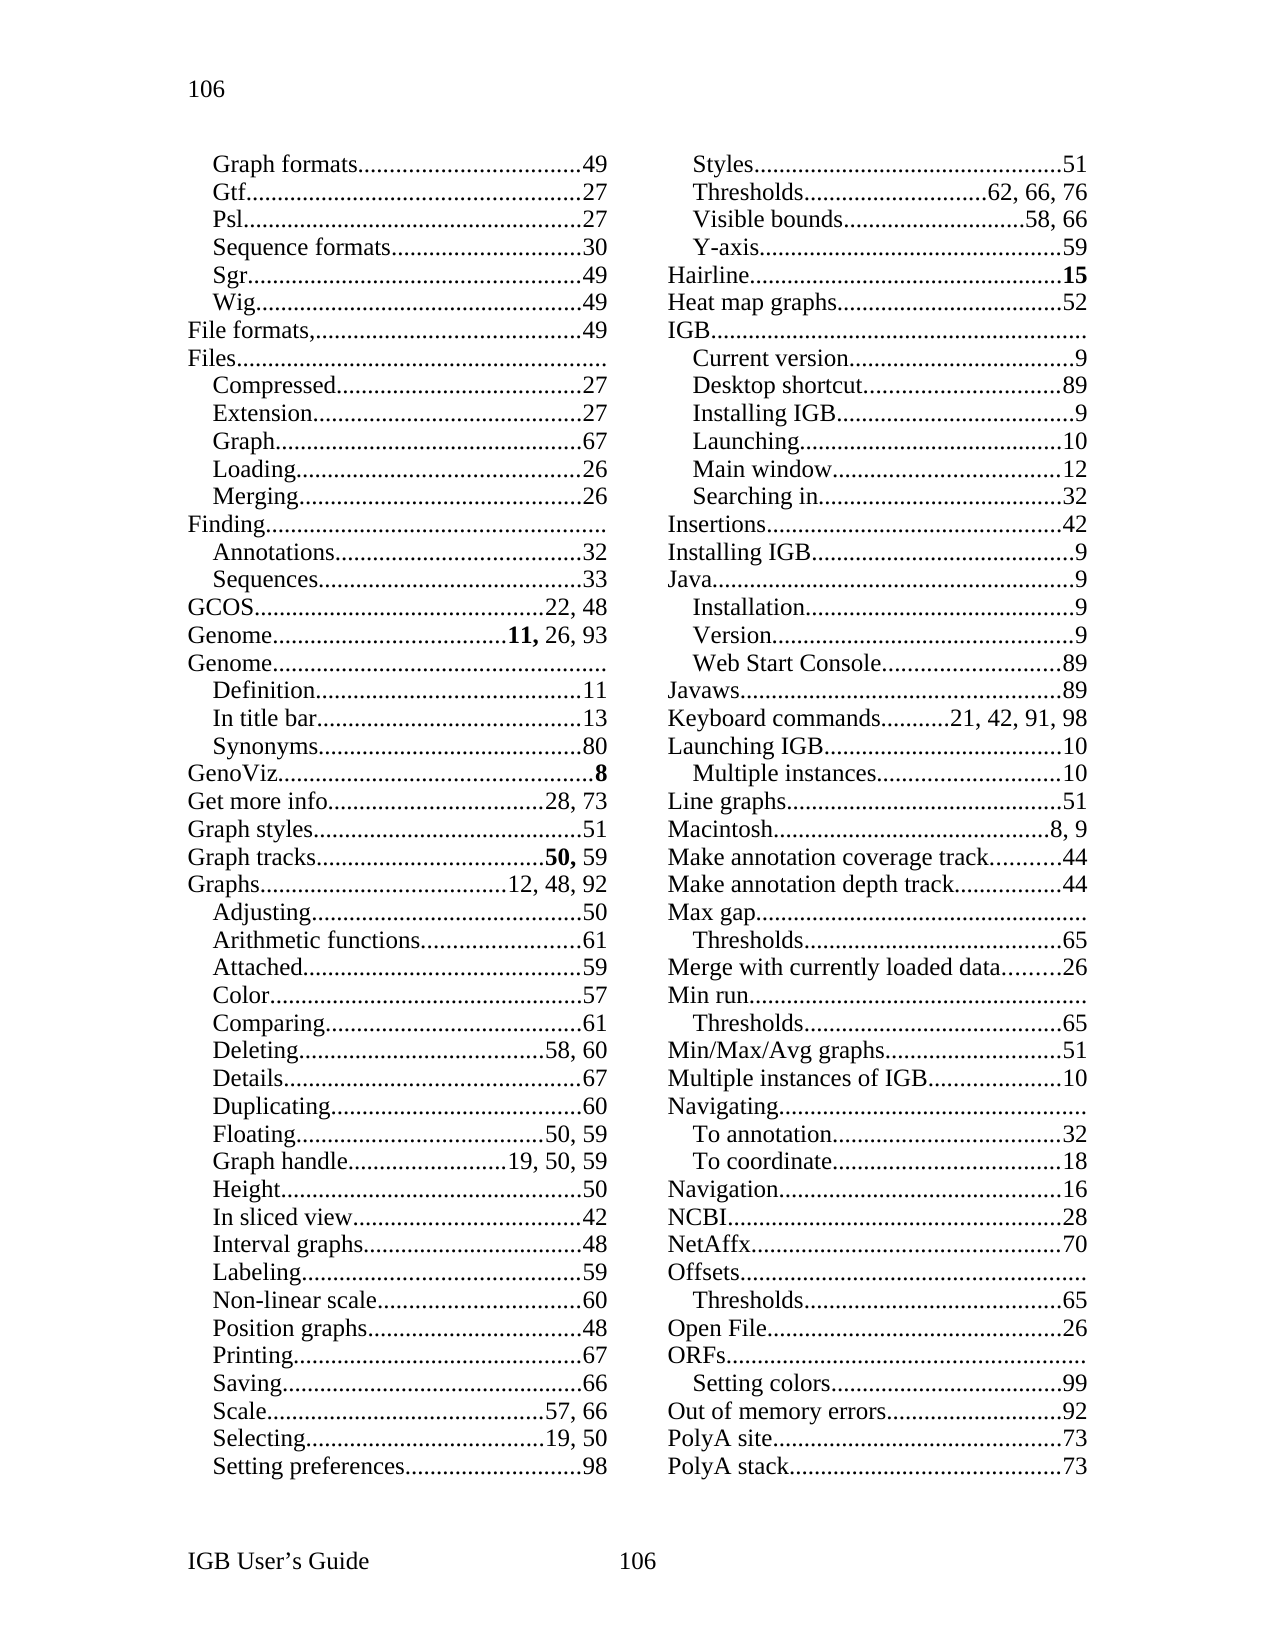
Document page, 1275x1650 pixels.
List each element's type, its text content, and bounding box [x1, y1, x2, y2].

text Make annotation coverage track 44 [667, 843, 1087, 870]
text Min run [667, 981, 1087, 1009]
text Desktop shortcut 89 [692, 372, 1087, 399]
text Details 67 [212, 1064, 607, 1092]
text Version 9 [692, 621, 1087, 649]
text Multiple instances 10 [692, 759, 1087, 787]
text Sgr 49 [212, 261, 607, 288]
text Graph tracks 50, 59 [187, 843, 607, 870]
text To coordinate 18 [692, 1147, 1087, 1175]
text Psl 27 [212, 205, 607, 233]
text Current version 9 [692, 344, 1087, 372]
text Genome 11, 26, 93 [187, 621, 607, 649]
text Merging 26 [212, 482, 607, 510]
text Visible bounds 58, 66 [692, 205, 1087, 233]
text Definition 11 [212, 676, 607, 704]
text Keyboard commands 21, 42, 91, 98 [667, 704, 1087, 732]
text To annotation 32 [692, 1120, 1087, 1147]
text Extension 27 [212, 399, 607, 427]
text Non-linear scale 60 [212, 1286, 607, 1314]
text Y-axis 59 [692, 233, 1087, 261]
text Merge with currently loaded data 26 [667, 953, 1087, 981]
text PolyA stack 73 [667, 1452, 1087, 1480]
text Scale 57, 66 [212, 1397, 607, 1424]
text Macintosh 8, 9 [667, 815, 1087, 843]
text Printing 67 [212, 1341, 607, 1369]
text Synonyms 80 [212, 732, 607, 759]
text Launching 10 [692, 427, 1087, 455]
text Attached 59 [212, 953, 607, 981]
text Setting colors 99 [692, 1369, 1087, 1397]
text Finding [187, 510, 607, 538]
text Launching IGB 10 [667, 732, 1087, 759]
text Floating 50, 59 [212, 1120, 607, 1147]
text Genome [187, 649, 607, 676]
text Saving 66 [212, 1369, 607, 1397]
text Main window 12 [692, 455, 1087, 482]
text Searching in 32 [692, 482, 1087, 510]
text Files [187, 344, 607, 372]
text In title bar 13 [212, 704, 607, 732]
text Line graphs 51 [667, 787, 1087, 815]
text Styles 51 [692, 150, 1087, 178]
text Selecting 19, 50 [212, 1424, 607, 1452]
text ORFs [667, 1341, 1087, 1369]
text Thresholds 62, 66, 76 [692, 178, 1087, 205]
text Graph styles 51 [187, 815, 607, 843]
text Graph handle 19, 50, 59 [212, 1147, 607, 1175]
text Javaws 89 [667, 676, 1087, 704]
text Graph formats 49 [212, 150, 607, 178]
text Duplicating 60 [212, 1092, 607, 1120]
text Java 9 [667, 566, 1087, 593]
text Thresholds 65 [692, 926, 1087, 953]
text Height 50 [212, 1175, 607, 1203]
text Min/Max/Avg graphs 51 [667, 1037, 1087, 1064]
text Max gap [667, 898, 1087, 926]
text Out of memory errors 92 [667, 1397, 1087, 1424]
text Annotations 32 [212, 538, 607, 566]
text Thresholds 65 [692, 1286, 1087, 1314]
text Installing IGB 9 [692, 399, 1087, 427]
text PolyA site 73 [667, 1424, 1087, 1452]
text Navigation 16 [667, 1175, 1087, 1203]
text Multiple instances of IGB 10 [667, 1064, 1087, 1092]
text File formats, 49 [187, 316, 607, 344]
text Loading 26 [212, 455, 607, 482]
text Gtf 27 [212, 178, 607, 205]
text Sequences 33 [212, 566, 607, 593]
text Web Start Console 89 [692, 649, 1087, 676]
text In sliced view 42 [212, 1203, 607, 1231]
text Deleting 58, 60 [212, 1037, 607, 1064]
text Hairline 15 [667, 261, 1087, 288]
text Adjusting 50 [212, 898, 607, 926]
text Navigating [667, 1092, 1087, 1120]
text Color 57 [212, 981, 607, 1009]
text Arithmetic functions 61 [212, 926, 607, 953]
text Heat map graphs 52 [667, 288, 1087, 316]
text Insertions 42 [667, 510, 1087, 538]
text Labeling 59 [212, 1258, 607, 1286]
text Position graphs 48 [212, 1314, 607, 1341]
text Installing IGB 9 [667, 538, 1087, 566]
text Graphs 12, 48, 92 [187, 870, 607, 898]
text Offsets [667, 1258, 1087, 1286]
text Get more info 28, 73 [187, 787, 607, 815]
text Installation 9 [692, 593, 1087, 621]
text Make annotation depth track 44 [667, 870, 1087, 898]
text NetAffx 70 [667, 1231, 1087, 1258]
text Setting preferences 98 [212, 1452, 607, 1480]
text GCOS 22, 48 [187, 593, 607, 621]
text Open File 26 [667, 1314, 1087, 1341]
text Compressed 27 [212, 372, 607, 399]
text NCBI 28 [667, 1203, 1087, 1231]
text Interval graphs 48 [212, 1231, 607, 1258]
text Graph 67 [212, 427, 607, 455]
text Comparing 61 [212, 1009, 607, 1037]
text Wig 49 [212, 288, 607, 316]
text Sequence formats 30 [212, 233, 607, 261]
text GenoViz 8 [187, 759, 607, 787]
text IGB [667, 316, 1087, 344]
text Thresholds 65 [692, 1009, 1087, 1037]
